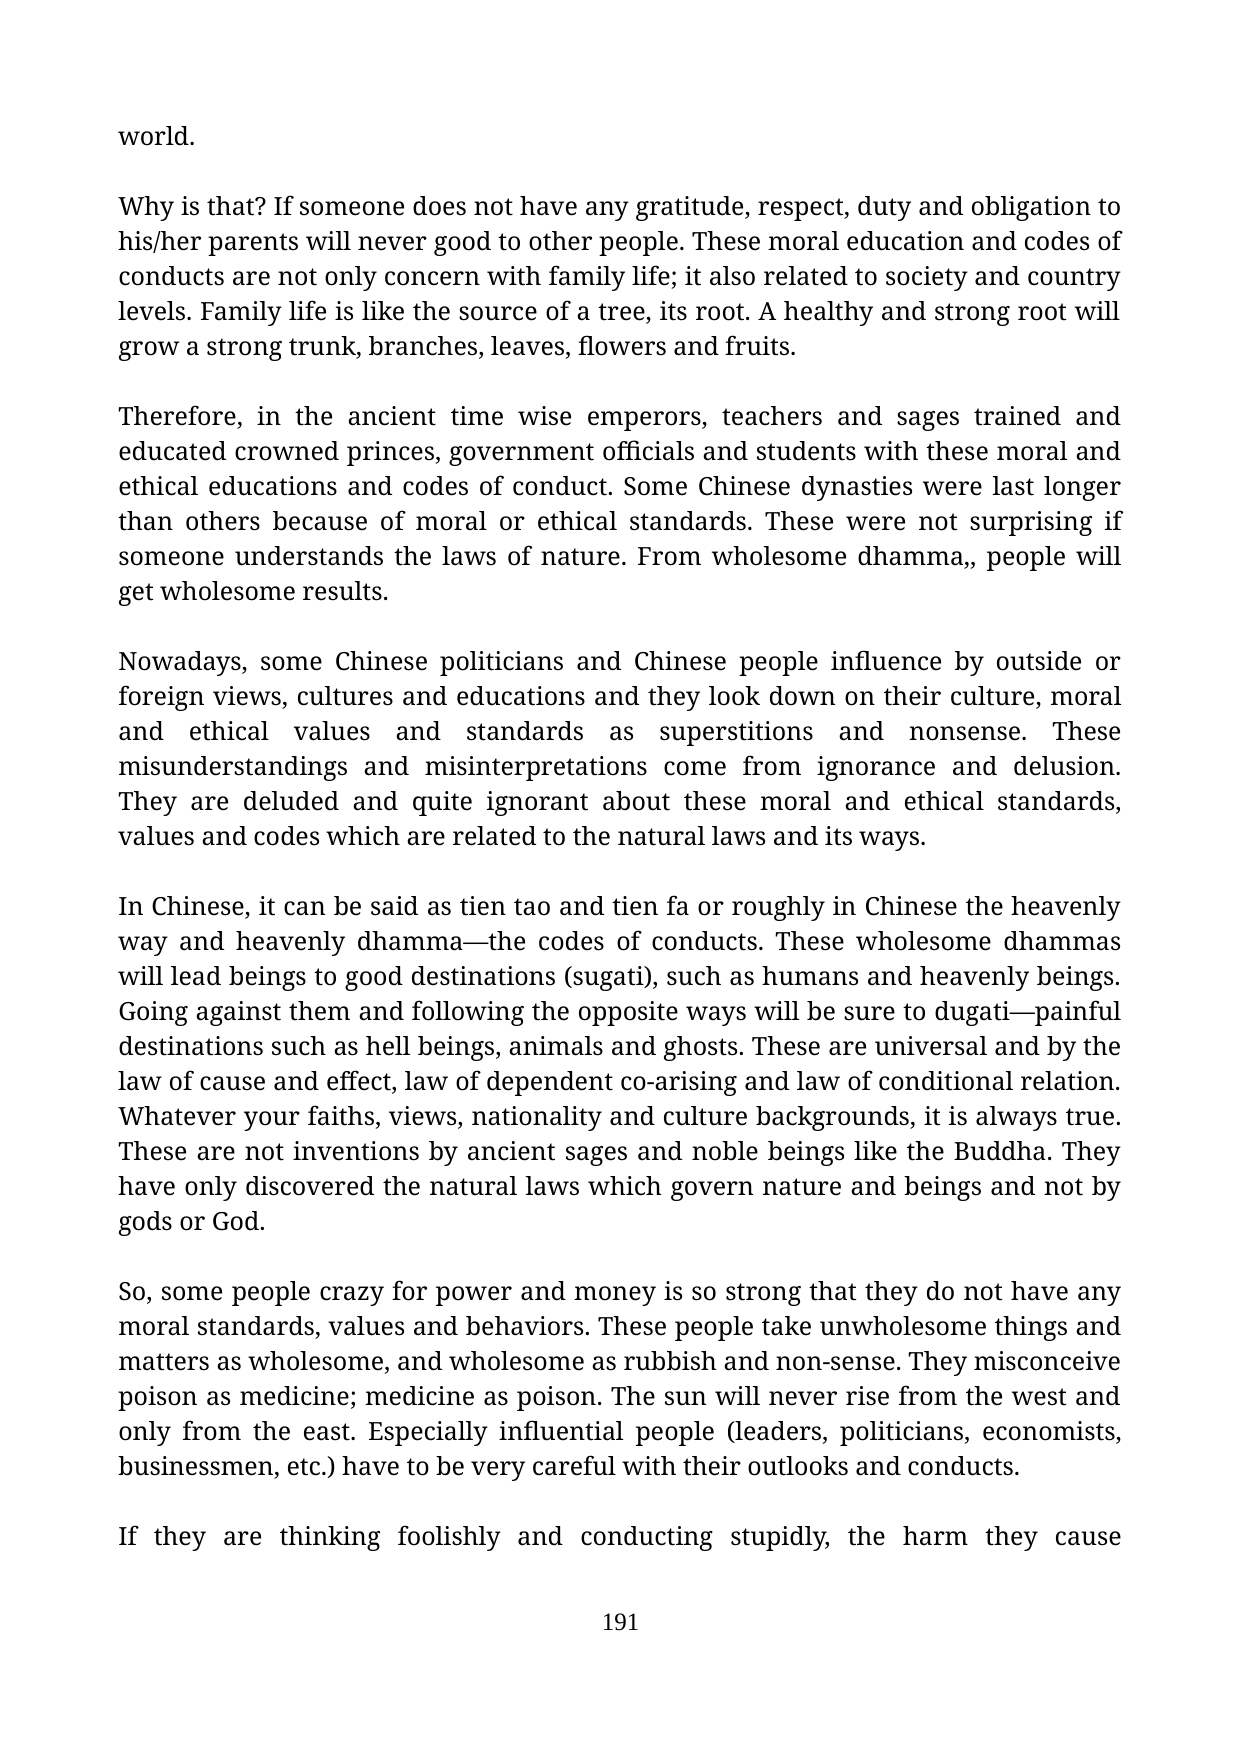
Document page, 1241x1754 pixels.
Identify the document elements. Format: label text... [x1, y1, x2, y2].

text world. Why is that? If someone does not have any gratitude, respect, duty and obligation to his/her parents will never good to other people. These moral education and codes of conducts are not only concern with family life; it also related to society and country levels. Family life is like the source of a tree, its root. A healthy and strong root will grow a strong trunk, branches, leaves, flowers and fruits. Therefore, in the ancient time wise emperors, teachers and sages trained and educated crowned princes, government officials and students with these moral and ethical educations and codes of conduct. Some Chinese dynasties were last longer than others because of moral or ethical standards. These were not surprising if someone understands the laws of nature. From wholesome dhamma,, people will get wholesome results. Nowadays, some Chinese politicians and Chinese people influence by outside or foreign views, cultures and educations and they look down on their culture, moral and ethical values and standards as superstitions and nonsense. These misunderstandings and misinterpretations come from ignorance and delusion. They are deluded and quite ignorant about these moral and ethical standards, values and codes which are related to the natural laws and its ways. [118, 118, 1122, 853]
text In Chinese, it can be said as tien tao and tien fa or roughly in Chinese the heavenly way and heavenly dhamma—the codes of conducts. These wholesome dhammas will lead beings to good destinations (sugati), such as humans and heavenly beings. Going against them and following the opposite ways will be sure to dugati—painful destinations such as hell beings, animals and ghosts. These are universal and by the law of cause and effect, law of dependent co-arising and law of conditional relation. Whatever your faiths, views, nationality and culture backgrounds, it is always true. These are not inventions by ancient sages and noble beings like the Buddha. They have only discovered the natural laws which govern nature and beings and not by gods or God. So, some people crazy for power and money is so strong that they do not have any moral standards, values and behaviors. These people take unwholesome things and matters as wholesome, and wholesome as rubbish and non-sense. They misconceive poison as medicine; medicine as poison. The sun will never rise from the west and only from the east. Especially influential people (leaders, politicians, economists, businessmen, etc.) have to be very careful with their outlooks and conducts. If they are thinking foolishly and conducting stupidly, the harm they cause [118, 888, 1122, 1553]
